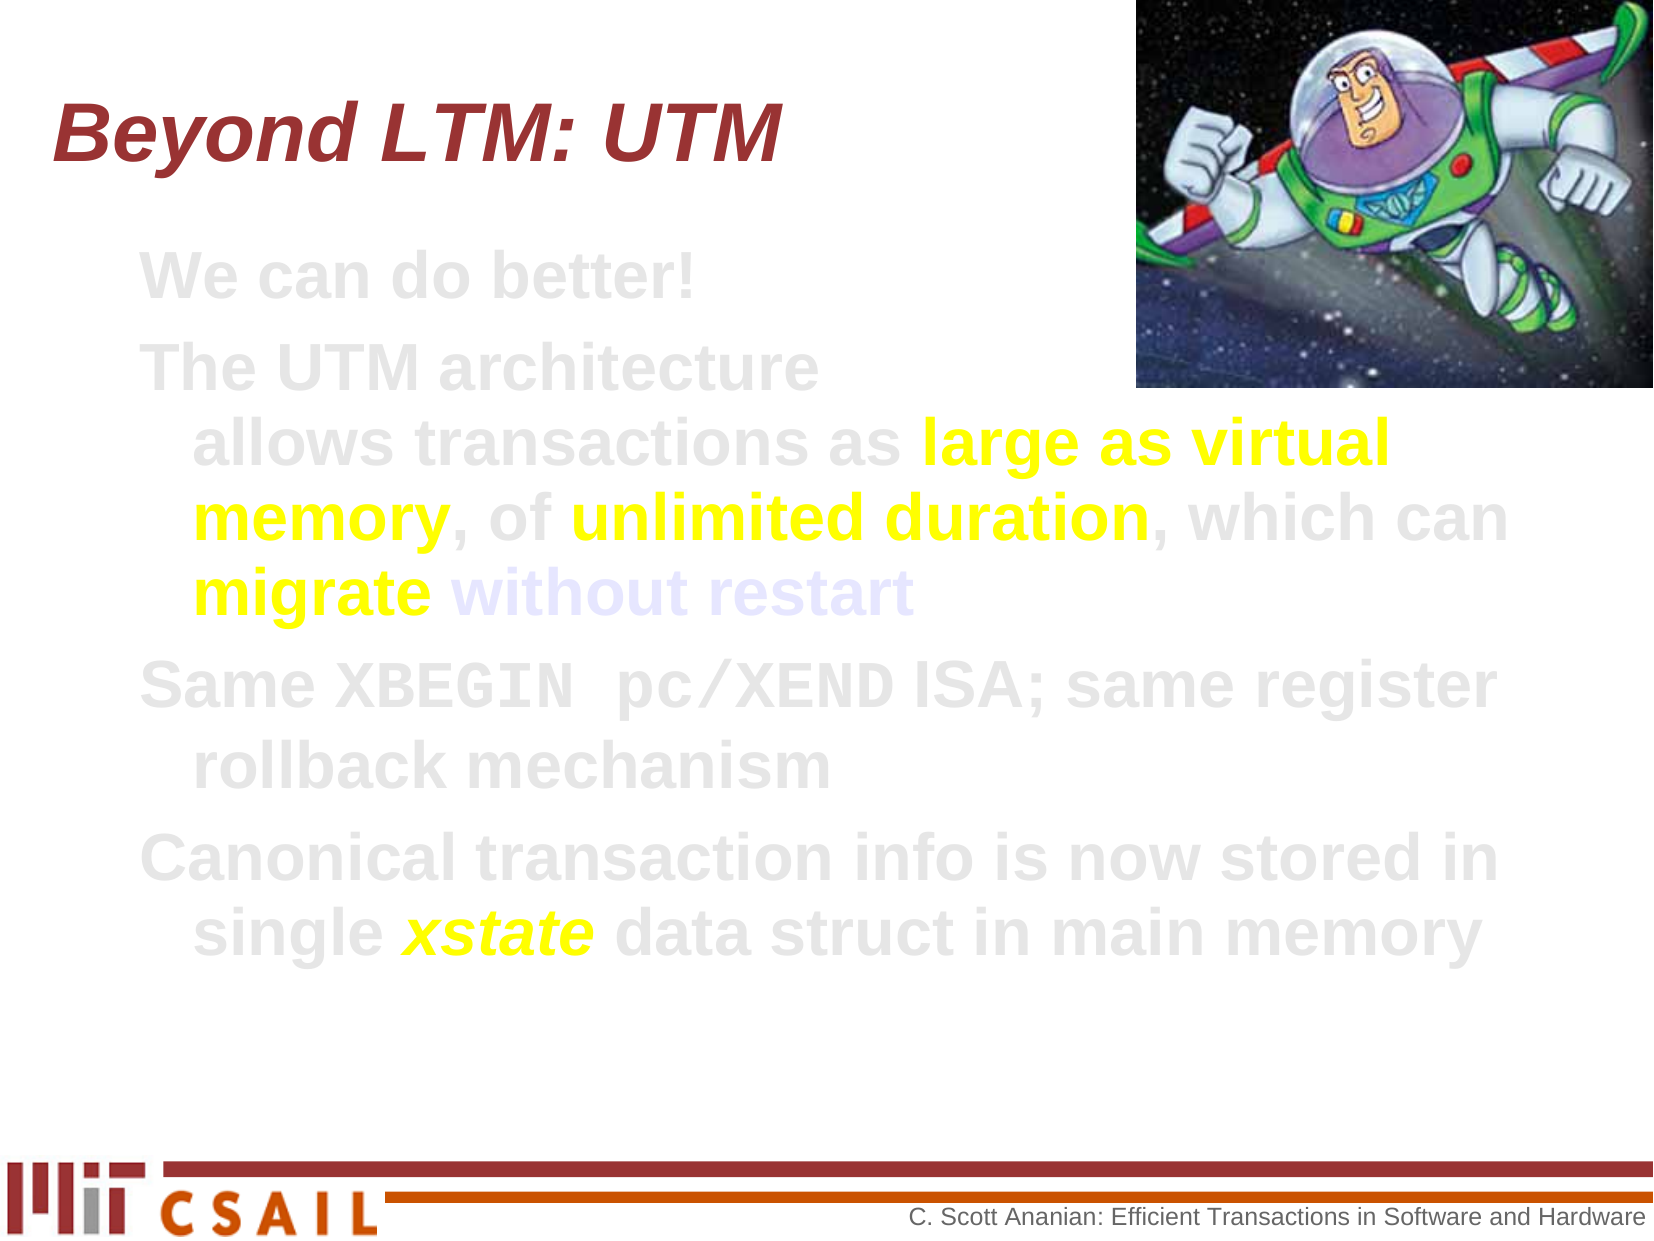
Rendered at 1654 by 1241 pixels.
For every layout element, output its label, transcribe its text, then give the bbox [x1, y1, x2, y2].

list We can do better! The UTM architecture allows transactions as large as virtual memory, of unlimited duration, which can migrate without restart Same XBEGIN pc/XEND ISA; same register rollback mechanism Canonical transaction info is now stored in single xstate data struct in main memory [121, 237, 1561, 1211]
picture [1136, 0, 1653, 388]
picture [0, 1155, 377, 1237]
title Beyond LTM: UTM [52, 28, 1136, 237]
